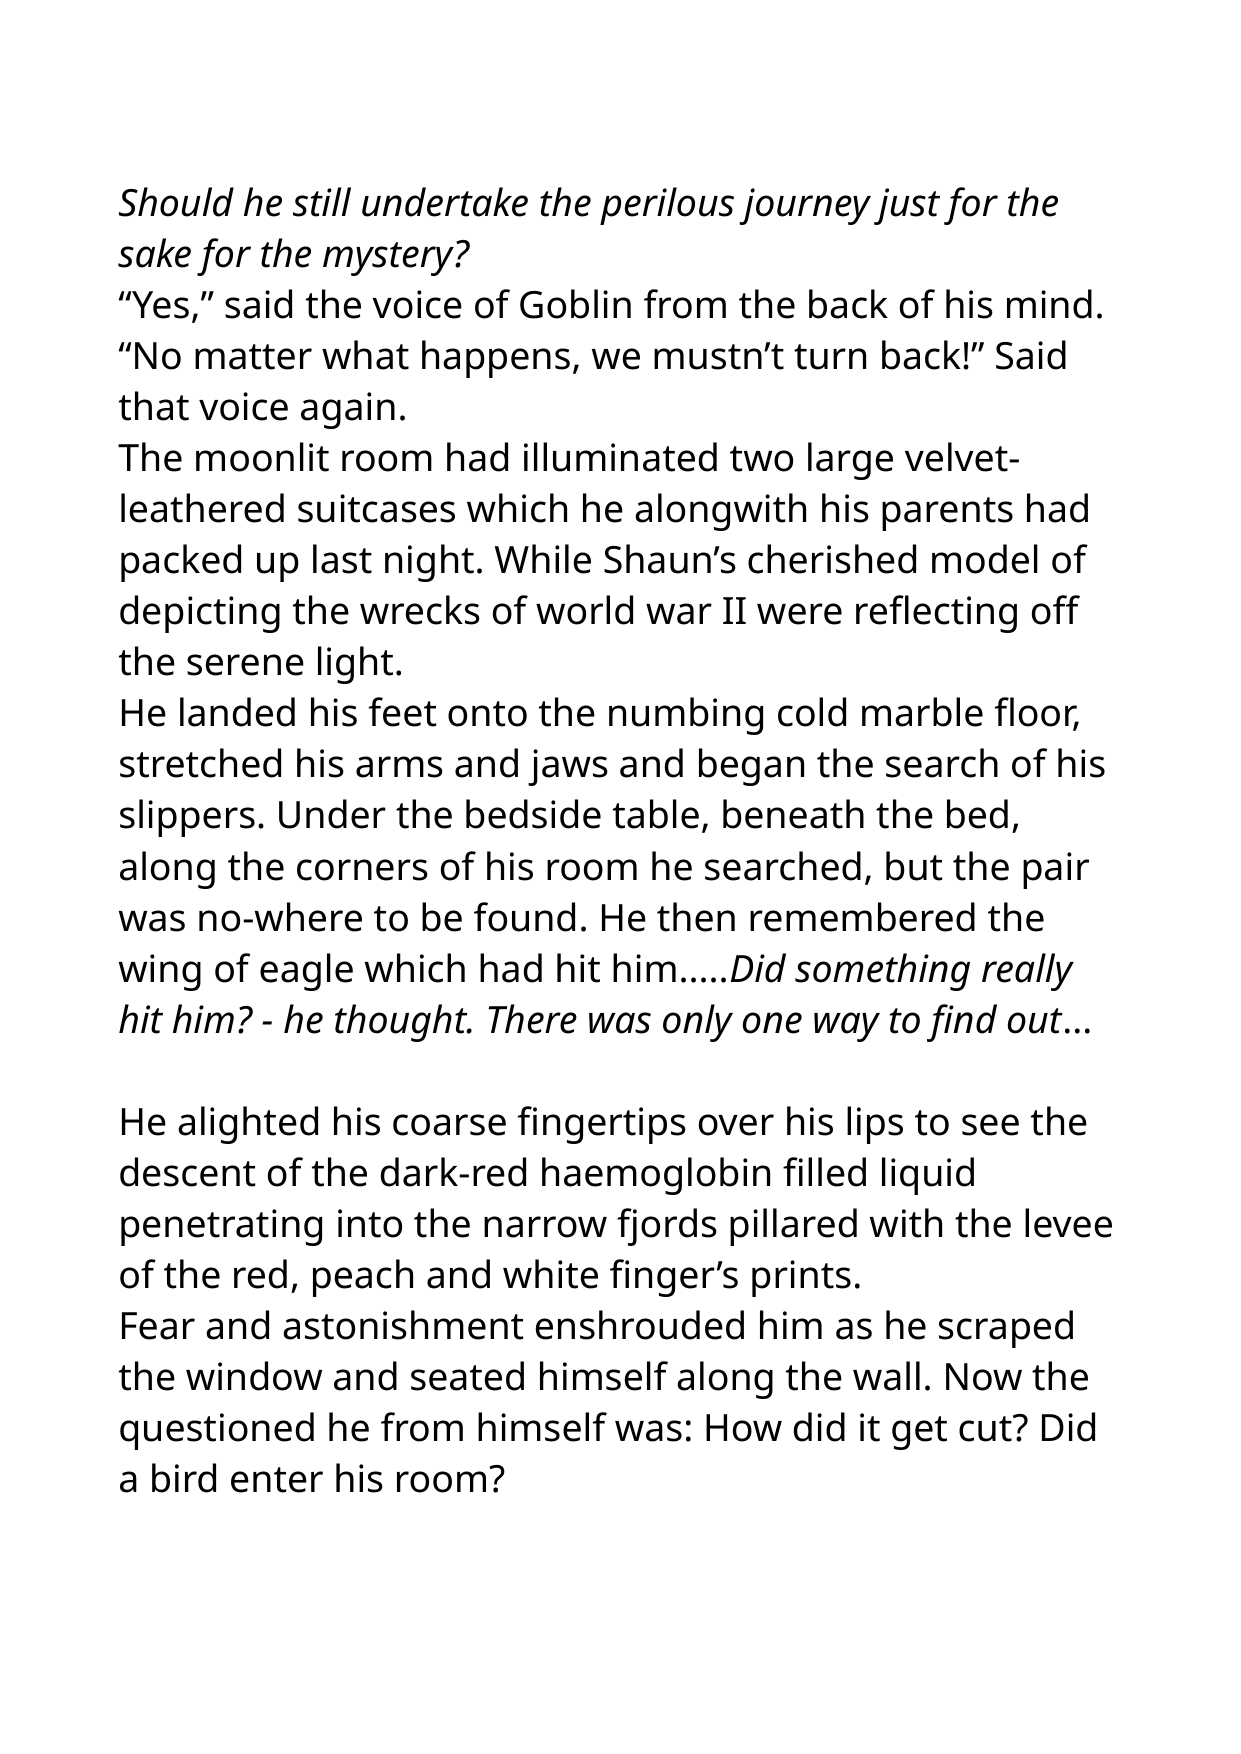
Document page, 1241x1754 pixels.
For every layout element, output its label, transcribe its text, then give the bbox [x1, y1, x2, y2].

text Should he still undertake the perilous journey just for the sake for the mystery? [118, 176, 1122, 278]
text “Yes,” said the voice of Goblin from the back of his mind. [118, 278, 1122, 329]
text Fear and astonishment enshrouded him as he scraped the window and seated himself along the wall. Now the questioned he from himself was: How did it get cut? Did a bird enter his room? [118, 1299, 1122, 1503]
text “No matter what happens, we mustn’t turn back!” Said that voice again. [118, 329, 1122, 432]
text He landed his feet onto the numbing cold marble floor, stretched his arms and jaws and began the search of his slippers. Under the bedside table, beneath the bed, along the corners of his room he searched, but the pair was no-where to be found. He then remembered the wing of eagle which had hit him.....Did something really hit him? - he thought. There was only one way to find out... [118, 687, 1122, 1044]
text He alighted his coarse fingertips over his lips to see the descent of the dark-red haemoglobin filled liquid penetrating into the narrow fjords pillared with the levee of the red, peach and white finger’s prints. [118, 1095, 1122, 1299]
text The moonlit room had illuminated two large velvet-leathered suitcases which he alongwith his parents had packed up last night. While Shaun’s cherished model of depicting the wrecks of world war II were reflecting off the serene light. [118, 432, 1122, 687]
